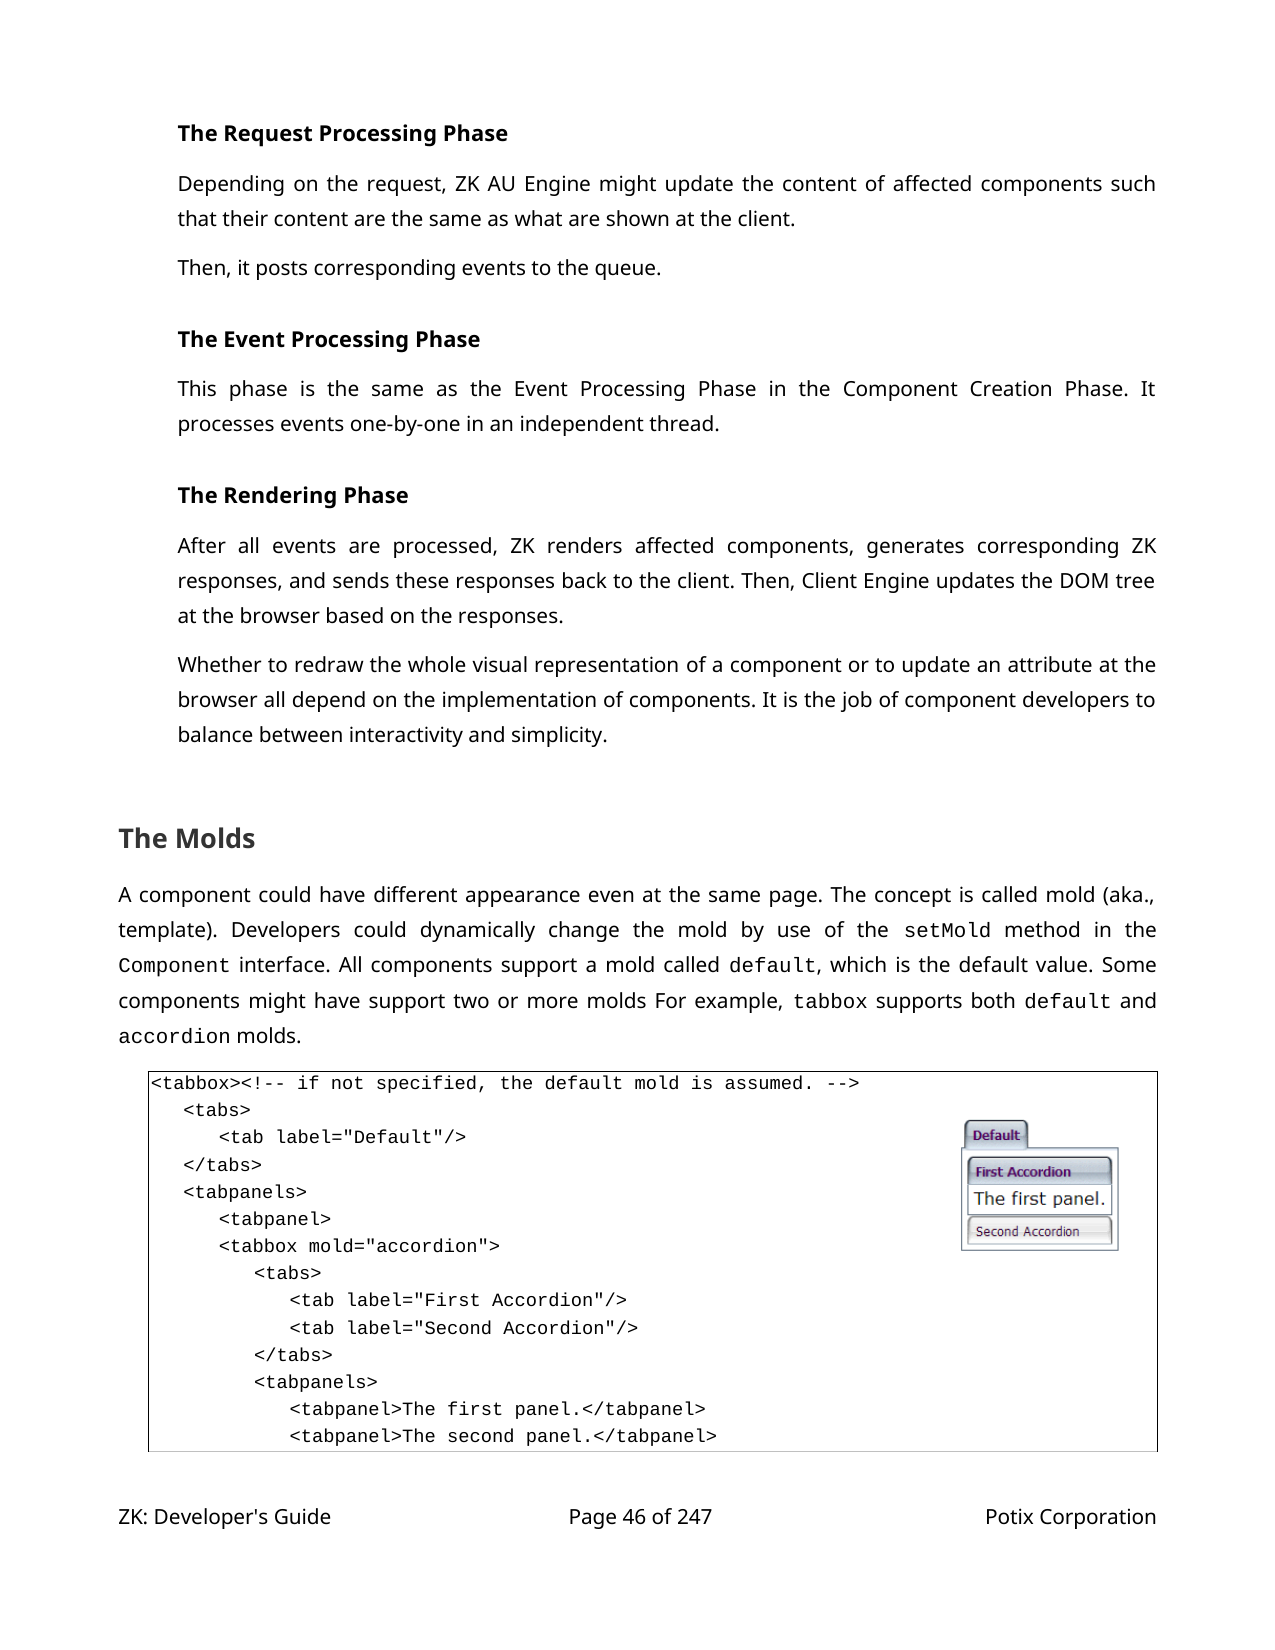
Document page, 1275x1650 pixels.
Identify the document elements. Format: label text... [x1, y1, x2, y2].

text <tabs> [149, 1098, 1157, 1122]
text <tabs> [149, 1261, 1157, 1285]
text </tabs> [149, 1152, 958, 1177]
text Then, it posts corresponding events to the queue. [177, 253, 1157, 281]
text Depending on the request, ZK AU Engine might update the content of affected components such that their content are the same as what are shown at the client. [177, 169, 1157, 232]
text <tab label="Second Accordion"/> [149, 1316, 1157, 1340]
text </tabs> [149, 1343, 1157, 1367]
text [1127, 1152, 1157, 1177]
subtitle The Event Processing Phase [177, 323, 1157, 353]
text <tabpanel>The second panel.</tabpanel> [149, 1424, 1157, 1451]
text <tabpanels> [149, 1179, 958, 1204]
text This phase is the same as the Event Processing Phase in the Component Creation Phase. It processes events one-by-one in an independent thread. [177, 374, 1157, 438]
text <tab label="Default"/> [149, 1125, 958, 1149]
subtitle The Request Processing Phase [177, 118, 1157, 148]
subtitle The Rendering Phase [177, 480, 1157, 510]
text Whether to redraw the whole visual representation of a component or to update an attribute at the browser all depend on the implementation of components. It is the job of component developers to balance between interactivity and simplicity. [177, 650, 1157, 749]
text <tabbox><!-- if not specified, the default mold is assumed. --> [149, 1072, 1157, 1095]
text <tab label="First Accordion"/> [149, 1288, 1157, 1313]
text [1127, 1207, 1157, 1231]
text [1127, 1179, 1157, 1204]
text [1127, 1125, 1157, 1149]
text After all events are processed, ZK renders affected components, generates corresponding ZK responses, and sends these responses back to the client. Then, Client Engine updates the DOM tree at the browser based on the responses. [177, 531, 1157, 629]
text <tabbox mold="accordion"> [149, 1234, 1157, 1258]
text <tabpanel> [149, 1207, 958, 1231]
picture [958, 1116, 1127, 1255]
text A component could have different appearance even at the same page. The concept is called mold (aka., template). Developers could dynamically change the mold by use of the setMold method in the Component interface. All components support a mold called default, which is the default value. Some components might have support two or more molds For example, tabbox supports both default and accordion molds. [118, 880, 1157, 1050]
text <tabpanels> [149, 1370, 1157, 1394]
subtitle The Molds [118, 819, 1157, 856]
text <tabpanel>The first panel.</tabpanel> [149, 1397, 1157, 1421]
